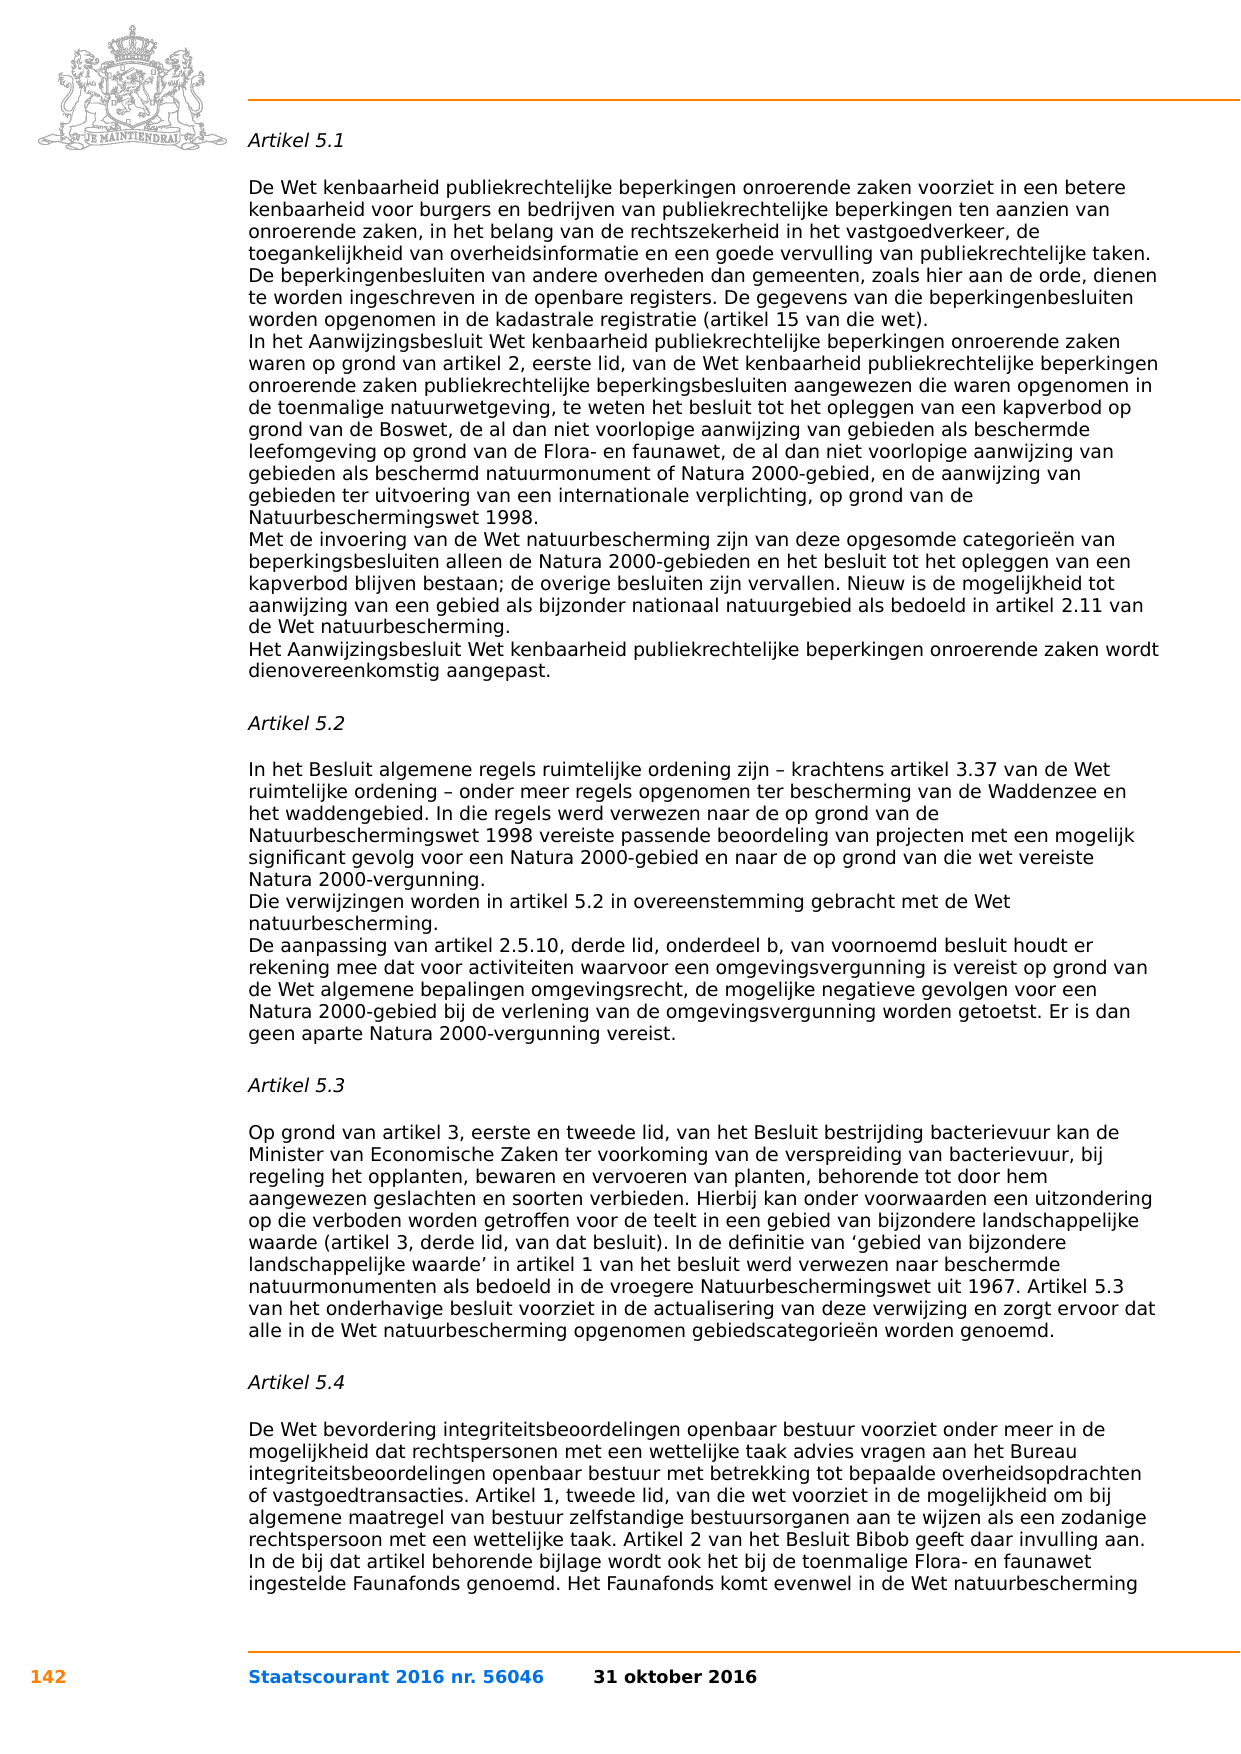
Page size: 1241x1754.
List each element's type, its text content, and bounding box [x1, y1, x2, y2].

text In het Besluit algemene regels ruimtelijke ordening zijn – krachtens artikel 3.37 van de Wet ruimtelijke ordening – onder meer regels opgenomen ter bescherming van de Waddenzee en het waddengebied. In die regels werd verwezen naar de op grond van de Natuurbeschermingswet 1998 vereiste passende beoordeling van projecten met een mogelijk significant gevolg voor een Natura 2000-gebied en naar de op grond van die wet vereiste Natura 2000-vergunning. [248, 759, 1163, 891]
subtitle Artikel 5.1 [248, 130, 1163, 152]
text Op grond van artikel 3, eerste en tweede lid, van het Besluit bestrijding bacterievuur kan de Minister van Economische Zaken ter voorkoming van de verspreiding van bacterievuur, bij regeling het opplanten, bewaren en vervoeren van planten, behorende tot door hem aangewezen geslachten en soorten verbieden. Hierbij kan onder voorwaarden een uitzondering op die verboden worden getroffen voor de teelt in een gebied van bijzondere landschappelijke waarde (artikel 3, derde lid, van dat besluit). In de definitie van ‘gebied van bijzondere landschappelijke waarde’ in artikel 1 van het besluit werd verwezen naar beschermde natuurmonumenten als bedoeld in de vroegere Natuurbeschermingswet uit 1967. Artikel 5.3 van het onderhavige besluit voorziet in de actualisering van deze verwijzing en zorgt ervoor dat alle in de Wet natuurbescherming opgenomen gebiedscategorieën worden genoemd. [248, 1122, 1163, 1342]
subtitle Artikel 5.3 [248, 1075, 1163, 1097]
text De aanpassing van artikel 2.5.10, derde lid, onderdeel b, van voornoemd besluit houdt er rekening mee dat voor activiteiten waarvoor een omgevingsvergunning is vereist op grond van de Wet algemene bepalingen omgevingsrecht, de mogelijke negatieve gevolgen voor een Natura 2000-gebied bij de verlening van de omgevingsvergunning worden getoetst. Er is dan geen aparte Natura 2000-vergunning vereist. [248, 935, 1163, 1045]
text De Wet bevordering integriteitsbeoordelingen openbaar bestuur voorziet onder meer in de mogelijkheid dat rechtspersonen met een wettelijke taak advies vragen aan het Bureau integriteitsbeoordelingen openbaar bestuur met betrekking tot bepaalde overheidsopdrachten of vastgoedtransacties. Artikel 1, tweede lid, van die wet voorziet in de mogelijkheid om bij algemene maatregel van bestuur zelfstandige bestuursorganen aan te wijzen als een zodanige rechtspersoon met een wettelijke taak. Artikel 2 van het Besluit Bibob geeft daar invulling aan. In de bij dat artikel behorende bijlage wordt ook het bij de toenmalige Flora- en faunawet ingestelde Faunafonds genoemd. Het Faunafonds komt evenwel in de Wet natuurbescherming [248, 1419, 1163, 1595]
text In het Aanwijzingsbesluit Wet kenbaarheid publiekrechtelijke beperkingen onroerende zaken waren op grond van artikel 2, eerste lid, van de Wet kenbaarheid publiekrechtelijke beperkingen onroerende zaken publiekrechtelijke beperkingsbesluiten aangewezen die waren opgenomen in de toenmalige natuurwetgeving, te weten het besluit tot het opleggen van een kapverbod op grond van de Boswet, de al dan niet voorlopige aanwijzing van gebieden als beschermde leefomgeving op grond van de Flora- en faunawet, de al dan niet voorlopige aanwijzing van gebieden als beschermd natuurmonument of Natura 2000-gebied, en de aanwijzing van gebieden ter uitvoering van een internationale verplichting, op grond van de Natuurbeschermingswet 1998. [248, 331, 1163, 528]
text Het Aanwijzingsbesluit Wet kenbaarheid publiekrechtelijke beperkingen onroerende zaken wordt dienovereenkomstig aangepast. [248, 638, 1163, 682]
text De Wet kenbaarheid publiekrechtelijke beperkingen onroerende zaken voorziet in een betere kenbaarheid voor burgers en bedrijven van publiekrechtelijke beperkingen ten aanzien van onroerende zaken, in het belang van de rechtszekerheid in het vastgoedverkeer, de toegankelijkheid van overheidsinformatie en een goede vervulling van publiekrechtelijke taken. De beperkingenbesluiten van andere overheden dan gemeenten, zoals hier aan de orde, dienen te worden ingeschreven in de openbare registers. De gegevens van die beperkingenbesluiten worden opgenomen in de kadastrale registratie (artikel 15 van die wet). [248, 177, 1163, 331]
picture [38, 25, 227, 150]
text Met de invoering van de Wet natuurbescherming zijn van deze opgesomde categorieën van beperkingsbesluiten alleen de Natura 2000-gebieden en het besluit tot het opleggen van een kapverbod blijven bestaan; de overige besluiten zijn vervallen. Nieuw is de mogelijkheid tot aanwijzing van een gebied als bijzonder nationaal natuurgebied als bedoeld in artikel 2.11 van de Wet natuurbescherming. [248, 528, 1163, 638]
text Die verwijzingen worden in artikel 5.2 in overeenstemming gebracht met de Wet natuurbescherming. [248, 891, 1163, 935]
subtitle Artikel 5.4 [248, 1372, 1163, 1394]
subtitle Artikel 5.2 [248, 712, 1163, 734]
